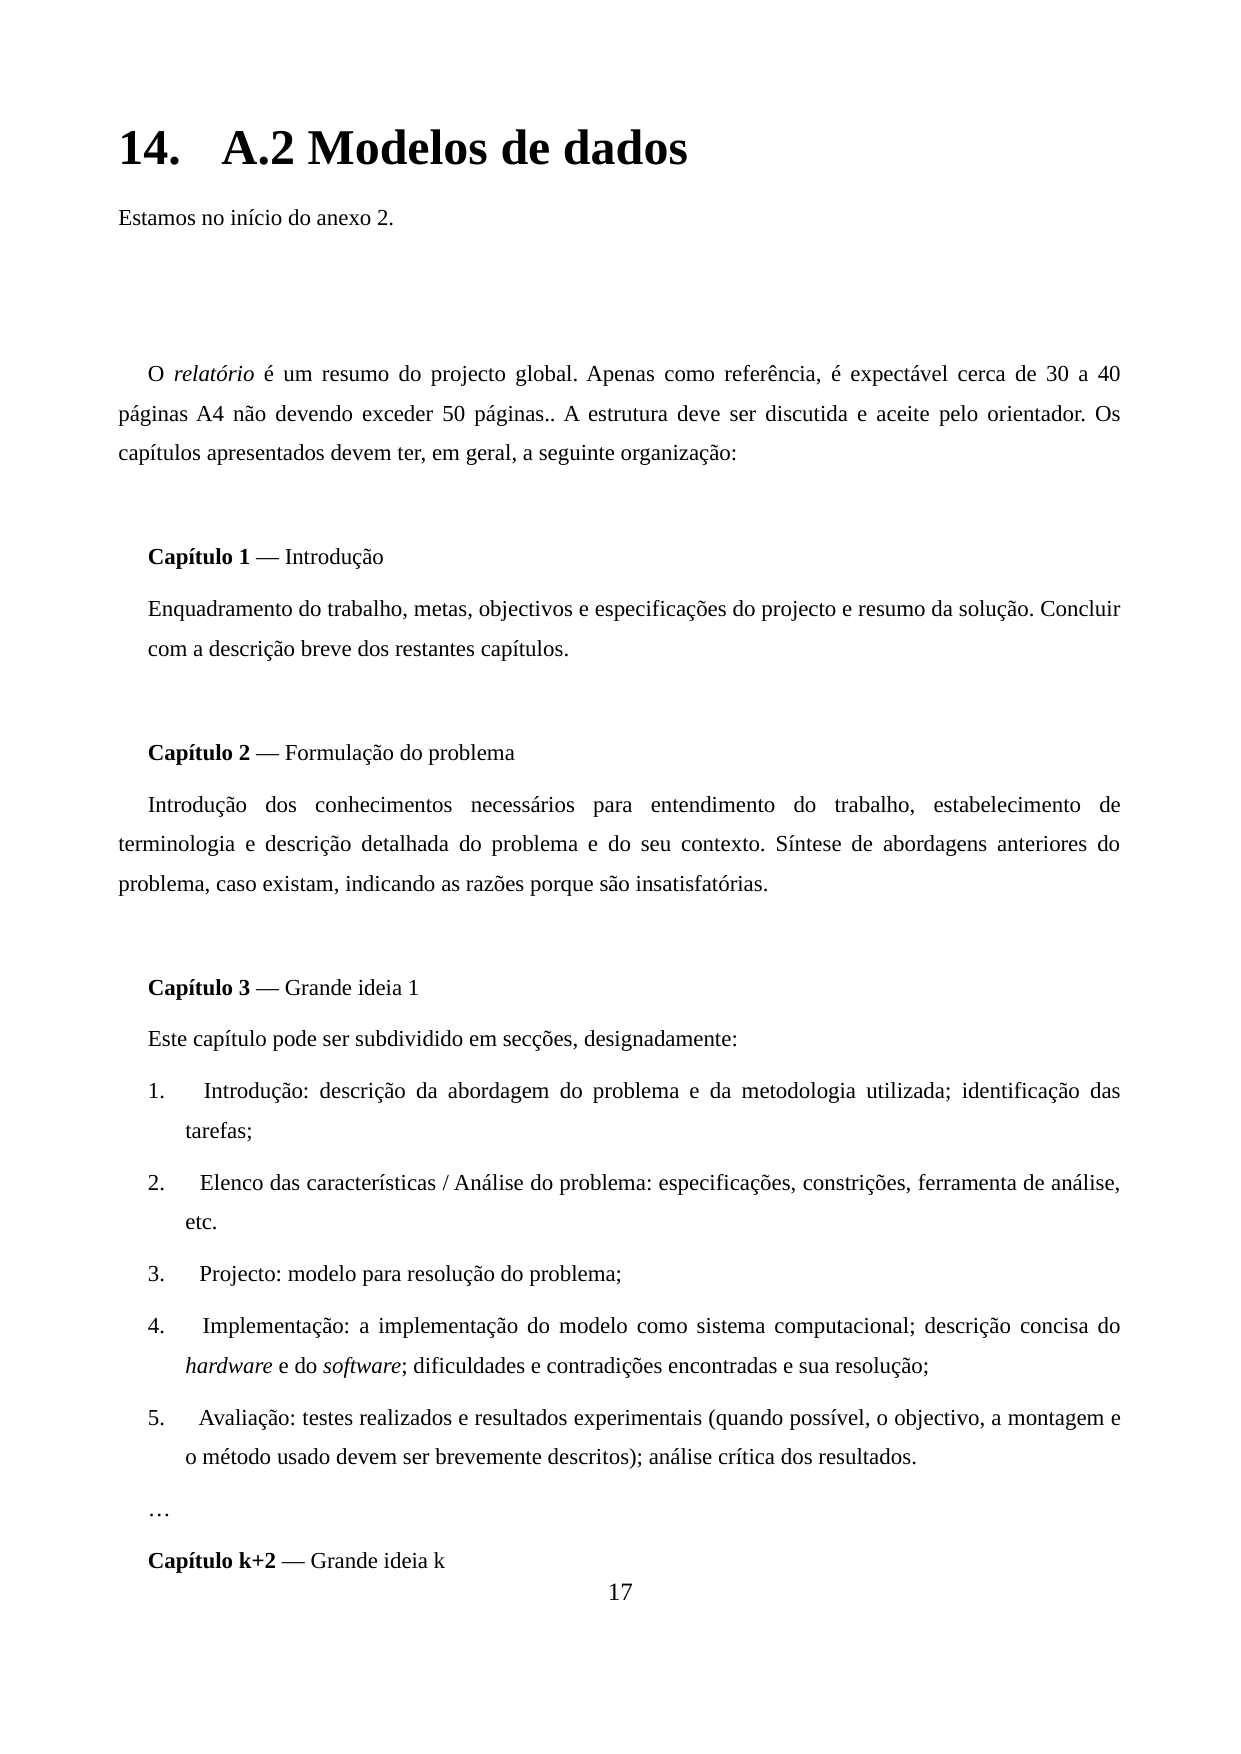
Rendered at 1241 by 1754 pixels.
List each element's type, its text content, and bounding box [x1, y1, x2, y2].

text Estamos no início do anexo 2. [118, 204, 1122, 231]
text 4. Implementação: a implementação do modelo como sistema computacional; descrição concisa do hardware e do software; dificuldades e contradições encontradas e sua resolução; [148, 1312, 1122, 1378]
text 1. Introdução: descrição da abordagem do problema e da metodologia utilizada; identificação das tarefas; [148, 1077, 1122, 1143]
text O relatório é um resumo do projecto global. Apenas como referência, é expectável cerca de 30 a 40 páginas A4 não devendo exceder 50 páginas.. A estrutura deve ser discutida e aceite pelo orientador. Os capítulos apresentados devem ter, em geral, a seguinte organização: [118, 360, 1122, 466]
text 5. Avaliação: testes realizados e resultados experimentais (quando possível, o objectivo, a montagem e o método usado devem ser brevemente descritos); análise crítica dos resultados. [148, 1404, 1122, 1470]
text Enquadramento do trabalho, metas, objectivos e especificações do projecto e resumo da solução. Concluir com a descrição breve dos restantes capítulos. [148, 595, 1122, 661]
text 2. Elenco das características / Análise do problema: especificações, constrições, ferramenta de análise, etc. [148, 1169, 1122, 1235]
text 3. Projecto: modelo para resolução do problema; [148, 1260, 1122, 1287]
text Introdução dos conhecimentos necessários para entendimento do trabalho, estabelecimento de terminologia e descrição detalhada do problema e do seu contexto. Síntese de abordagens anteriores do problema, caso existam, indicando as razões porque são insatisfatórias. [118, 791, 1122, 896]
text Este capítulo pode ser subdividido em secções, designadamente: [118, 1026, 1122, 1052]
text Capítulo 3 — Grande ideia 1 [118, 973, 1122, 1000]
text … [118, 1495, 1122, 1522]
subtitle A.2 Modelos de dados [118, 118, 1122, 176]
text Capítulo 2 — Formulação do problema [118, 739, 1122, 765]
text Capítulo 1 — Introdução [118, 543, 1122, 569]
text Capítulo k+2 — Grande ideia k [118, 1547, 1122, 1574]
